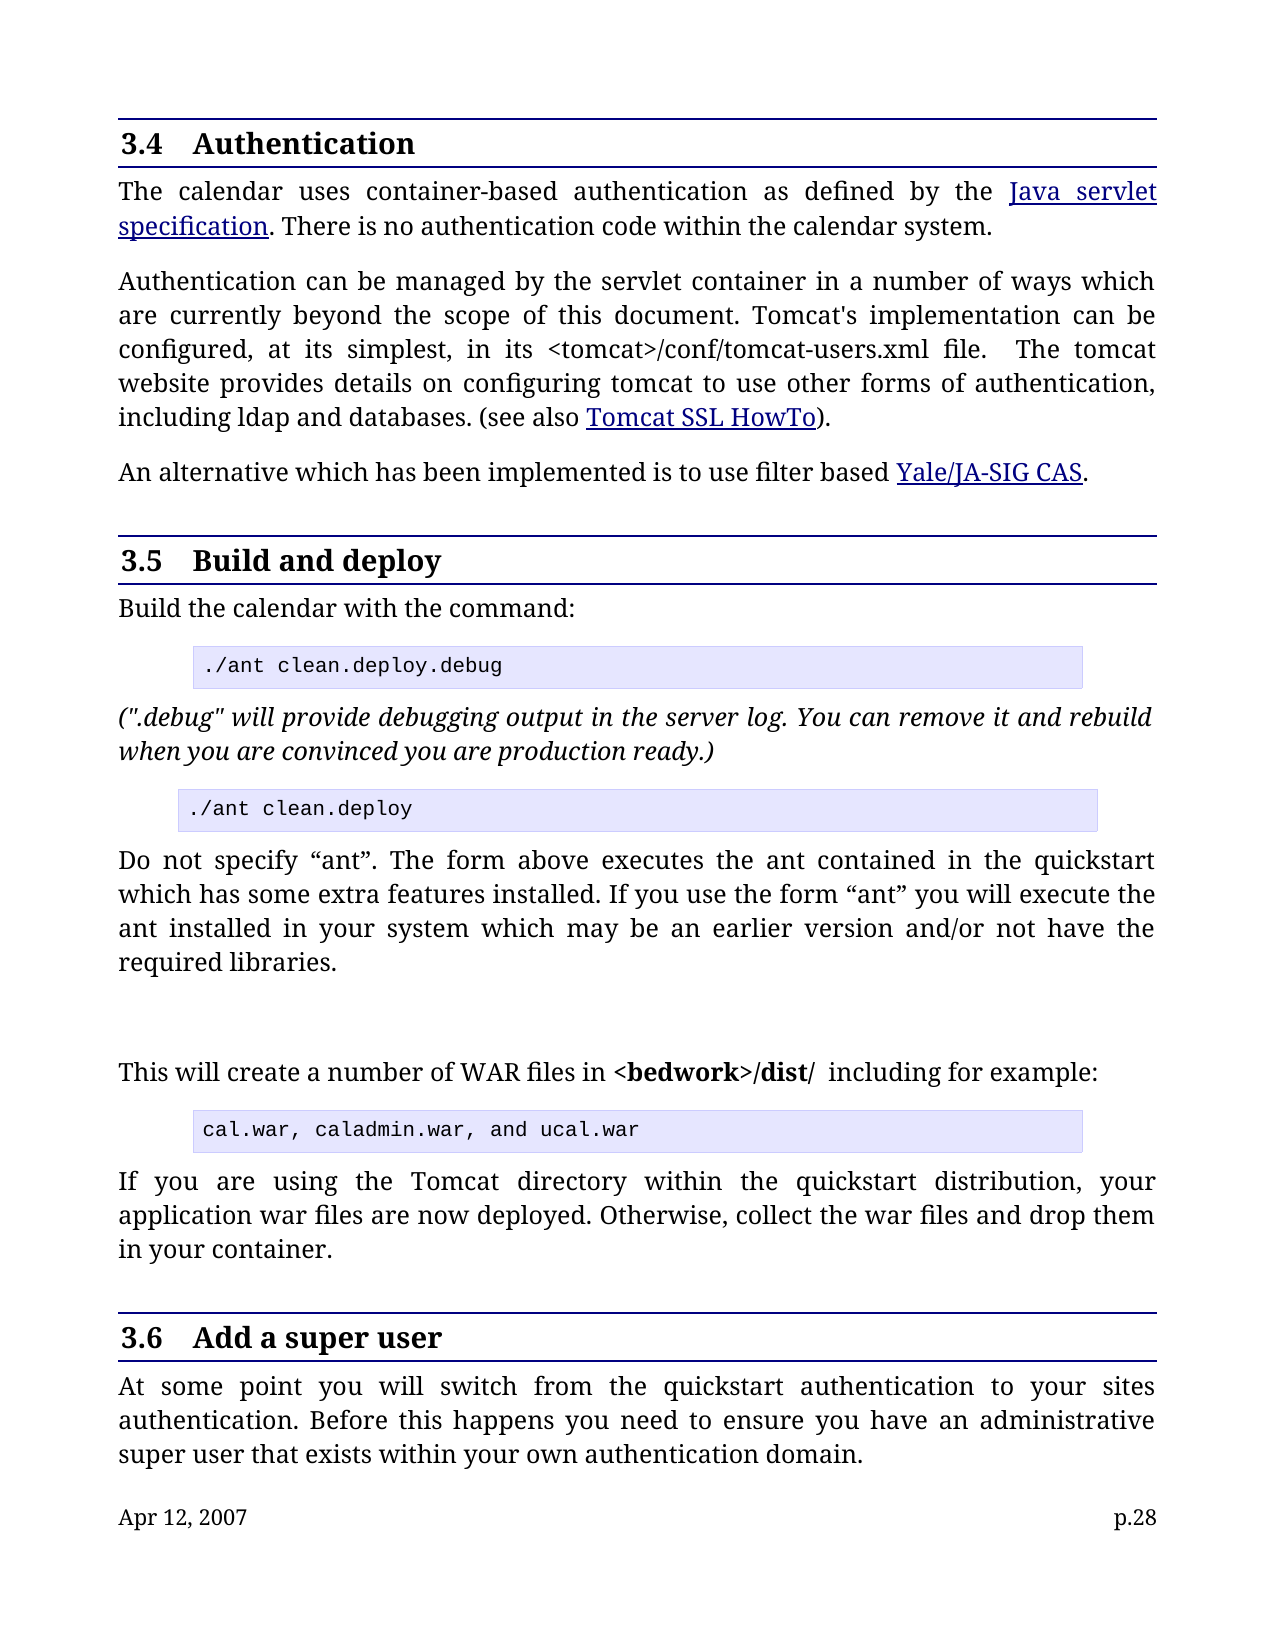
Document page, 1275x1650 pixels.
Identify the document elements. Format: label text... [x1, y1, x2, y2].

text An alternative which has been implemented is to use filter based Yale/JA-SIG CAS. [118, 454, 1157, 489]
text This will create a number of WAR files in <bedwork>/dist/ including for example: [118, 1055, 1157, 1089]
text (".debug" will provide debugging output in the server log. You can remove it and rebuild when you are convinced you are production ready.) [118, 700, 1157, 768]
text Build the calendar with the command: [118, 591, 1157, 625]
subtitle Build and deploy [118, 537, 1157, 583]
text The calendar uses container-based authentication as defined by the Java servlet specification. There is no authentication code within the calendar system. [118, 174, 1157, 242]
text Authentication can be managed by the servlet container in a number of ways which are currently beyond the scope of this document. Tomcat's implementation can be configured, at its simplest, in its <tomcat>/conf/tomcat-users.xml file. The tomcat website provides details on configuring tomcat to use other forms of authentication, including ldap and databases. (see also Tomcat SSL HowTo). [118, 263, 1157, 433]
text ./ant clean.deploy [179, 790, 1097, 831]
subtitle Authentication [118, 120, 1157, 166]
text At some point you will switch from the quickstart authentication to your sites authentication. Before this happens you need to ensure you have an administrative super user that exists within your own authentication domain. [118, 1368, 1157, 1470]
text Do not specify “ant”. The form above executes the ant contained in the quickstart which has some extra features installed. If you use the form “ant” you will execute the ant installed in your system which may be an earlier version and/or not have the required libraries. [118, 842, 1157, 979]
text If you are using the Tomcat directory within the quickstart distribution, your application war files are now deployed. Otherwise, collect the war files and drop them in your container. [118, 1163, 1157, 1266]
text ./ant clean.deploy.debug [194, 647, 1082, 688]
subtitle Add a super user [118, 1314, 1157, 1360]
text cal.war, caladmin.war, and ucal.war [194, 1111, 1082, 1152]
